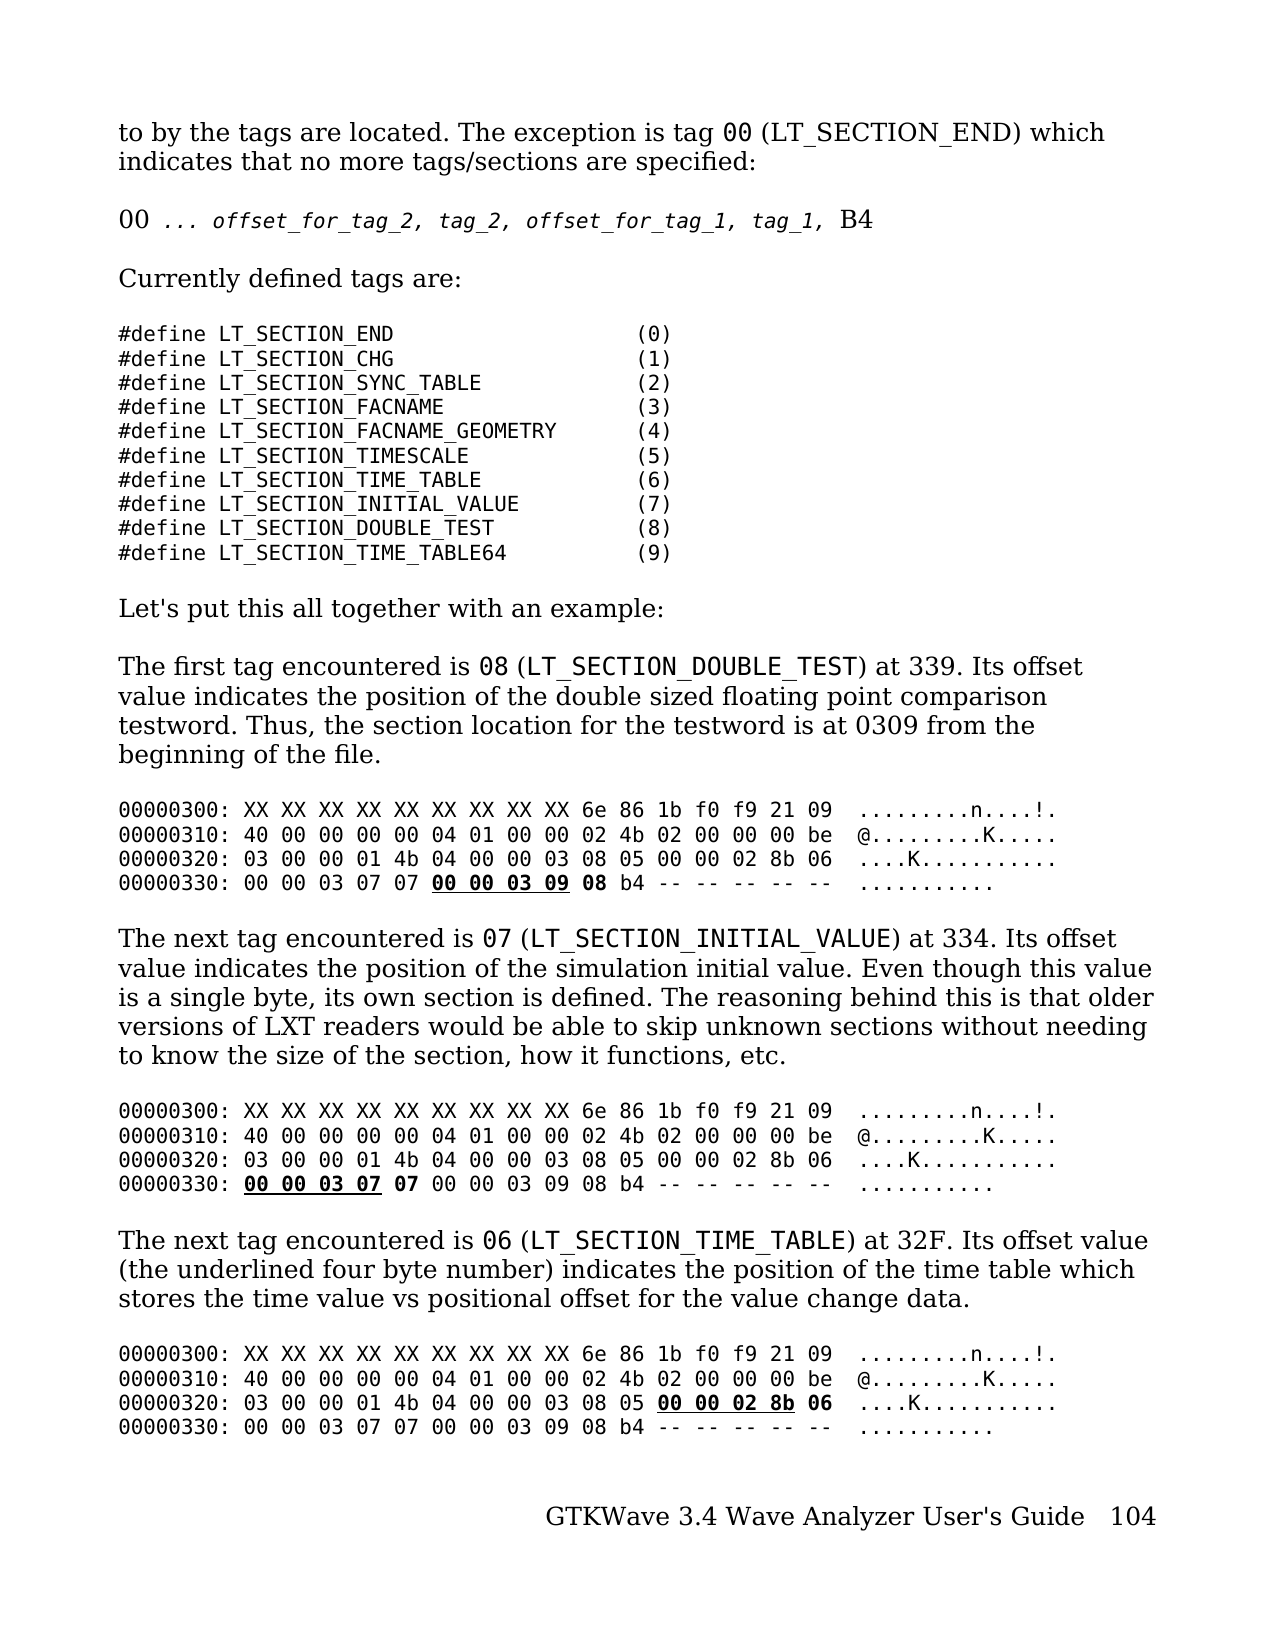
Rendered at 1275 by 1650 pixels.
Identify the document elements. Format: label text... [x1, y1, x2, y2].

text to by the tags are located. The exception is tag 00 (LT_SECTION_END) which indicates that no more tags/sections are specified: 00 ... offset_for_tag_2, tag_2, offset_for_tag_1, tag_1, B4 Currently defined tags are: #define LT_SECTION_END (0) #define LT_SECTION_CHG (1) #define LT_SECTION_SYNC_TABLE (2) #define LT_SECTION_FACNAME (3) #define LT_SECTION_FACNAME_GEOMETRY (4) #define LT_SECTION_TIMESCALE (5) #define LT_SECTION_TIME_TABLE (6) #define LT_SECTION_INITIAL_VALUE (7) #define LT_SECTION_DOUBLE_TEST (8) #define LT_SECTION_TIME_TABLE64 (9) Let's put this all together with an example: The first tag encountered is 08 (LT_SECTION_DOUBLE_TEST) at 339. Its offset value indicates the position of the double sized floating point comparison testword. Thus, the section location for the testword is at 0309 from the beginning of the file. 00000300: XX XX XX XX XX XX XX XX XX 6e 86 1b f0 f9 21 09 .........n....!. 00000310: 40 00 00 00 00 04 01 00 00 02 4b 02 00 00 00 be @.........K..... 00000320: 03 00 00 01 4b 04 00 00 03 08 05 00 00 02 8b 06 ....K........... 00000330: 00 00 03 07 07 00 00 03 09 08 b4 -- -- -- -- -- ........... The next tag encountered is 07 (LT_SECTION_INITIAL_VALUE) at 334. Its offset value indicates the position of the simulation initial value. Even though this value is a single byte, its own section is defined. The reasoning behind this is that older versions of LXT readers would be able to skip unknown sections without needing to know the size of the section, how it functions, etc. 00000300: XX XX XX XX XX XX XX XX XX 6e 86 1b f0 f9 21 09 .........n....!. 00000310: 40 00 00 00 00 04 01 00 00 02 4b 02 00 00 00 be @.........K..... 00000320: 03 00 00 01 4b 04 00 00 03 08 05 00 00 02 8b 06 ....K........... 00000330: 00 00 03 07 07 00 00 03 09 08 b4 -- -- -- -- -- ........... The next tag encountered is 06 (LT_SECTION_TIME_TABLE) at 32F. Its offset value (the underlined four byte number) indicates the position of the time table which stores the time value vs positional offset for the value change data. 00000300: XX XX XX XX XX XX XX XX XX 6e 86 1b f0 f9 21 09 .........n....!. 00000310: 40 00 00 00 00 04 01 00 00 02 4b 02 00 00 00 be @.........K..... 00000320: 03 00 00 01 4b 04 00 00 03 08 05 00 00 02 8b 06 ....K........... 00000330: 00 00 03 07 07 00 00 03 09 08 b4 -- -- -- -- -- ........... [118, 118, 1157, 1469]
